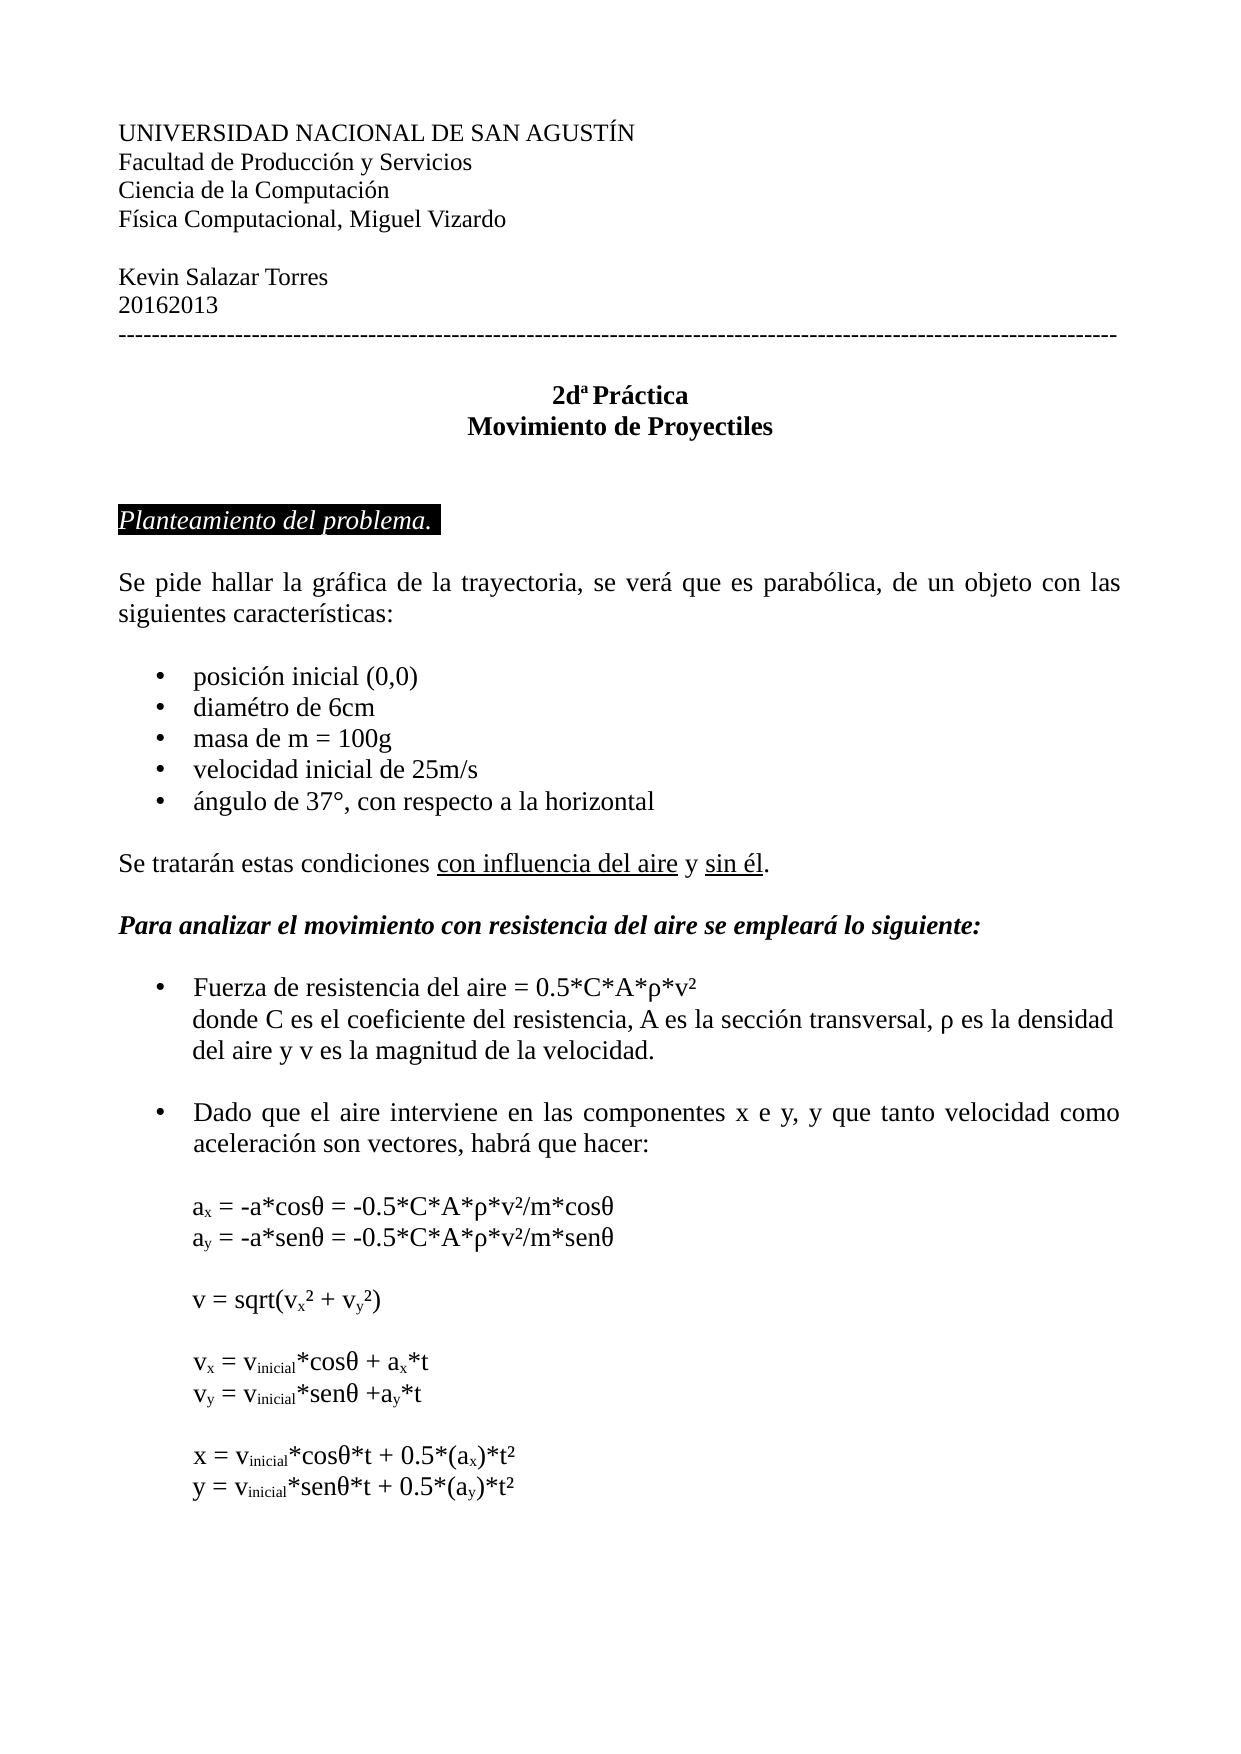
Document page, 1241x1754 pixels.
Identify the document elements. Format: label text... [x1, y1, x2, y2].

text 20162013 [118, 291, 1122, 319]
text donde C es el coeficiente del resistencia, A es la sección transversal, ρ es la densidad del aire y v es la magnitud de la velocidad. [118, 1003, 1122, 1065]
list posición inicial (0,0) [156, 659, 1122, 691]
text Física Computacional, Miguel Vizardo [118, 204, 1122, 233]
list masa de m = 100g [156, 722, 1122, 753]
text y = vinicial*senθ*t + 0.5*(ay)*t² [118, 1470, 1122, 1501]
text Facultad de Producción y Servicios [118, 147, 1122, 176]
text Ciencia de la Computación [118, 176, 1122, 204]
list vx = vinicial*cosθ + ax*t [156, 1346, 1122, 1377]
text ------------------------------------------------------------------------------------------------------------------------ [118, 319, 1122, 348]
text UNIVERSIDAD NACIONAL DE SAN AGUSTÍN [118, 118, 1122, 147]
text v = sqrt(vx² + vy²) [118, 1283, 1122, 1314]
text ax = -a*cosθ = -0.5*C*A*ρ*v²/m*cosθ [118, 1190, 1122, 1221]
list Dado que el aire interviene en las componentes x e y, y que tanto velocidad como aceleración son vectores, habrá que hacer: [156, 1096, 1122, 1159]
text Se tratarán estas condiciones con influencia del aire y sin él. [118, 847, 1122, 878]
text ay = -a*senθ = -0.5*C*A*ρ*v²/m*senθ [118, 1221, 1122, 1252]
list velocidad inicial de 25m/s [156, 753, 1122, 784]
text Movimiento de Proyectiles [118, 410, 1122, 442]
list vy = vinicial*senθ +ay*t [156, 1377, 1122, 1408]
list Fuerza de resistencia del aire = 0.5*C*A*ρ*v² [156, 972, 1122, 1003]
text Se pide hallar la gráfica de la trayectoria, se verá que es parabólica, de un objeto con las siguientes características: [118, 566, 1122, 628]
list diamétro de 6cm [156, 691, 1122, 722]
text 2da Práctica [118, 379, 1122, 410]
text Kevin Salazar Torres [118, 262, 1122, 291]
list ángulo de 37°, con respecto a la horizontal [156, 784, 1122, 816]
text Para analizar el movimiento con resistencia del aire se empleará lo siguiente: [118, 909, 1122, 940]
text Planteamiento del problema. [118, 504, 1122, 535]
list x = vinicial*cosθ*t + 0.5*(ax)*t² [156, 1439, 1122, 1470]
